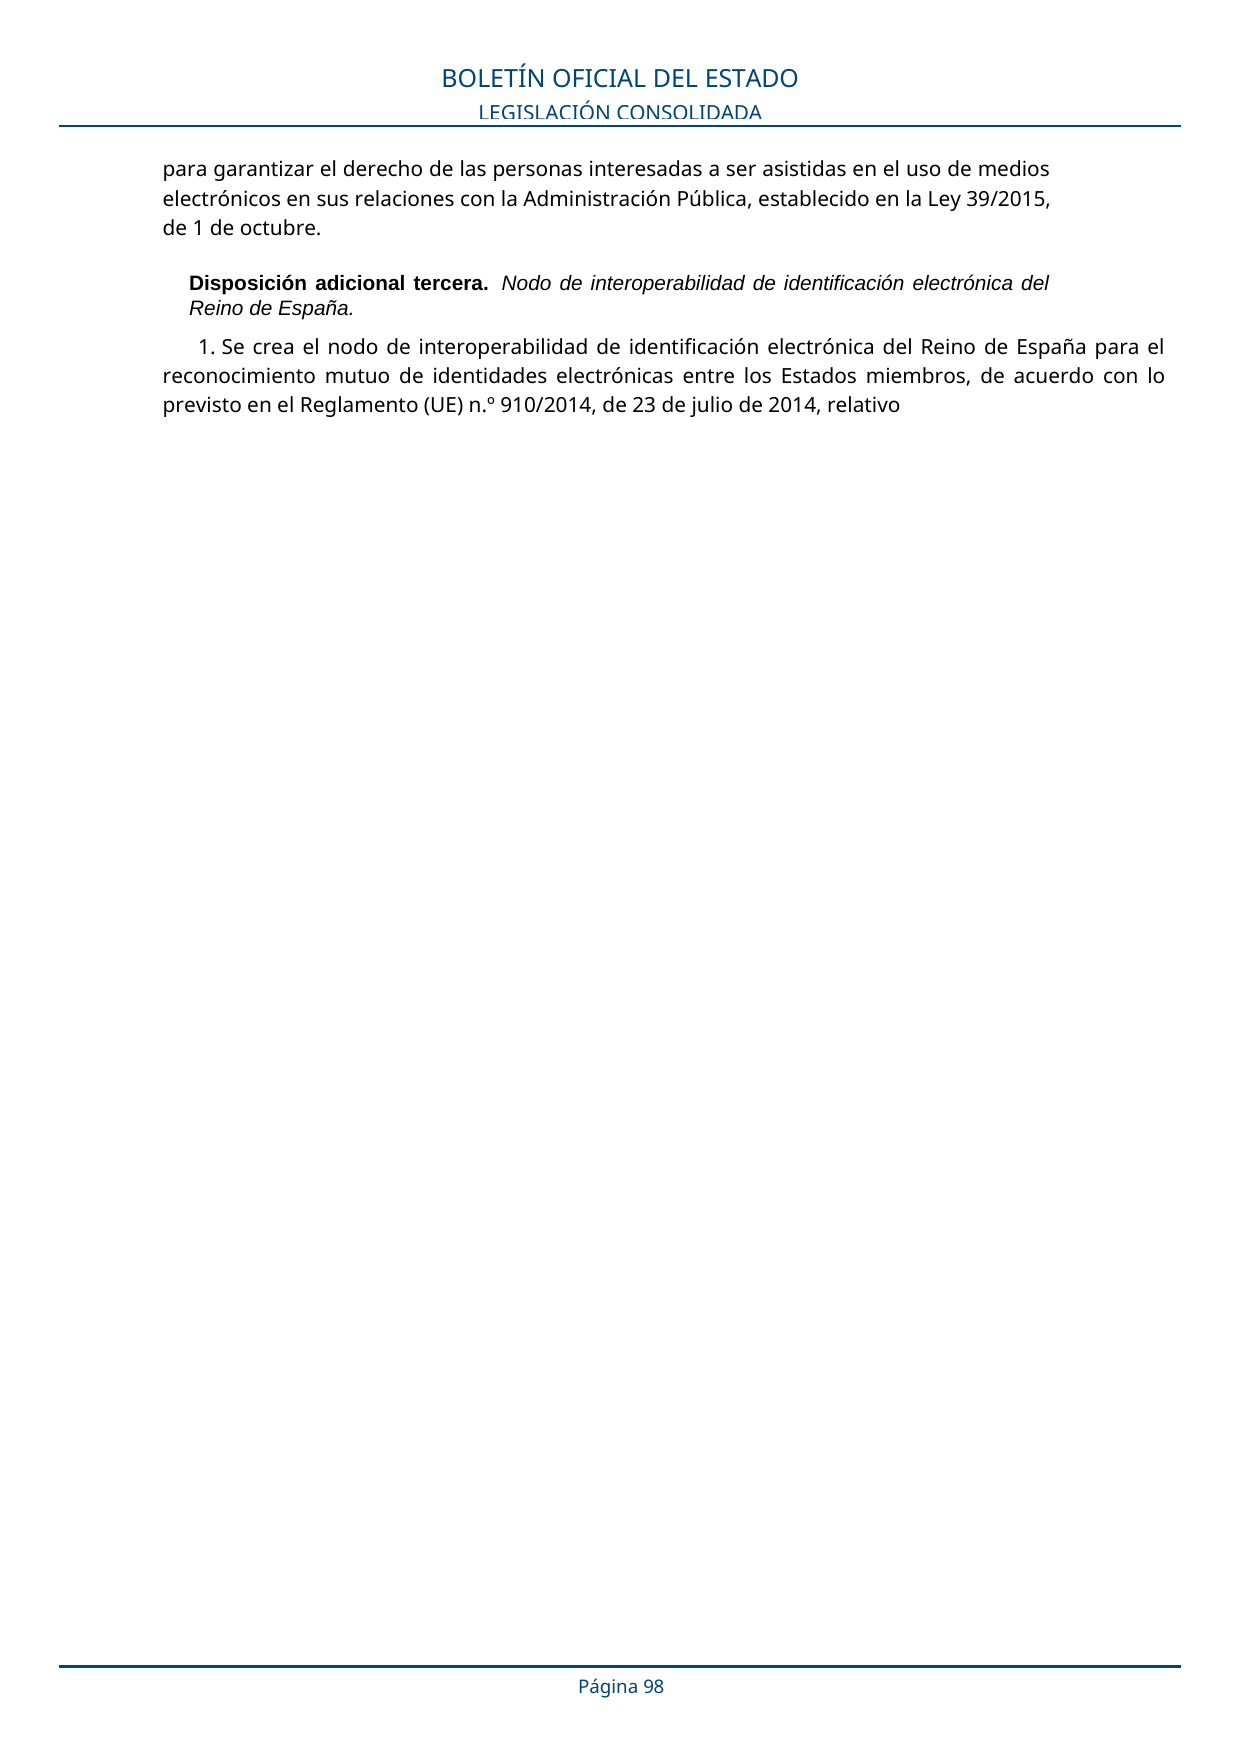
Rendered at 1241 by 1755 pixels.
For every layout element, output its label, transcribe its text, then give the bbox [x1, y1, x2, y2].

text para garantizar el derecho de las personas interesadas a ser asistidas en el uso de medios electrónicos en sus relaciones con la Administración Pública, establecido en la Ley 39/2015, de 1 de octubre. [162, 154, 1052, 241]
text Disposición adicional tercera. Nodo de interoperabilidad de identificación electrónica del Reino de España. [189, 271, 1052, 319]
list Se crea el nodo de interoperabilidad de identificación electrónica del Reino de España para el reconocimiento mutuo de identidades electrónicas entre los Estados miembros, de acuerdo con lo previsto en el Reglamento (UE) n.º 910/2014, de 23 de julio de 2014, relativo [162, 332, 1167, 419]
